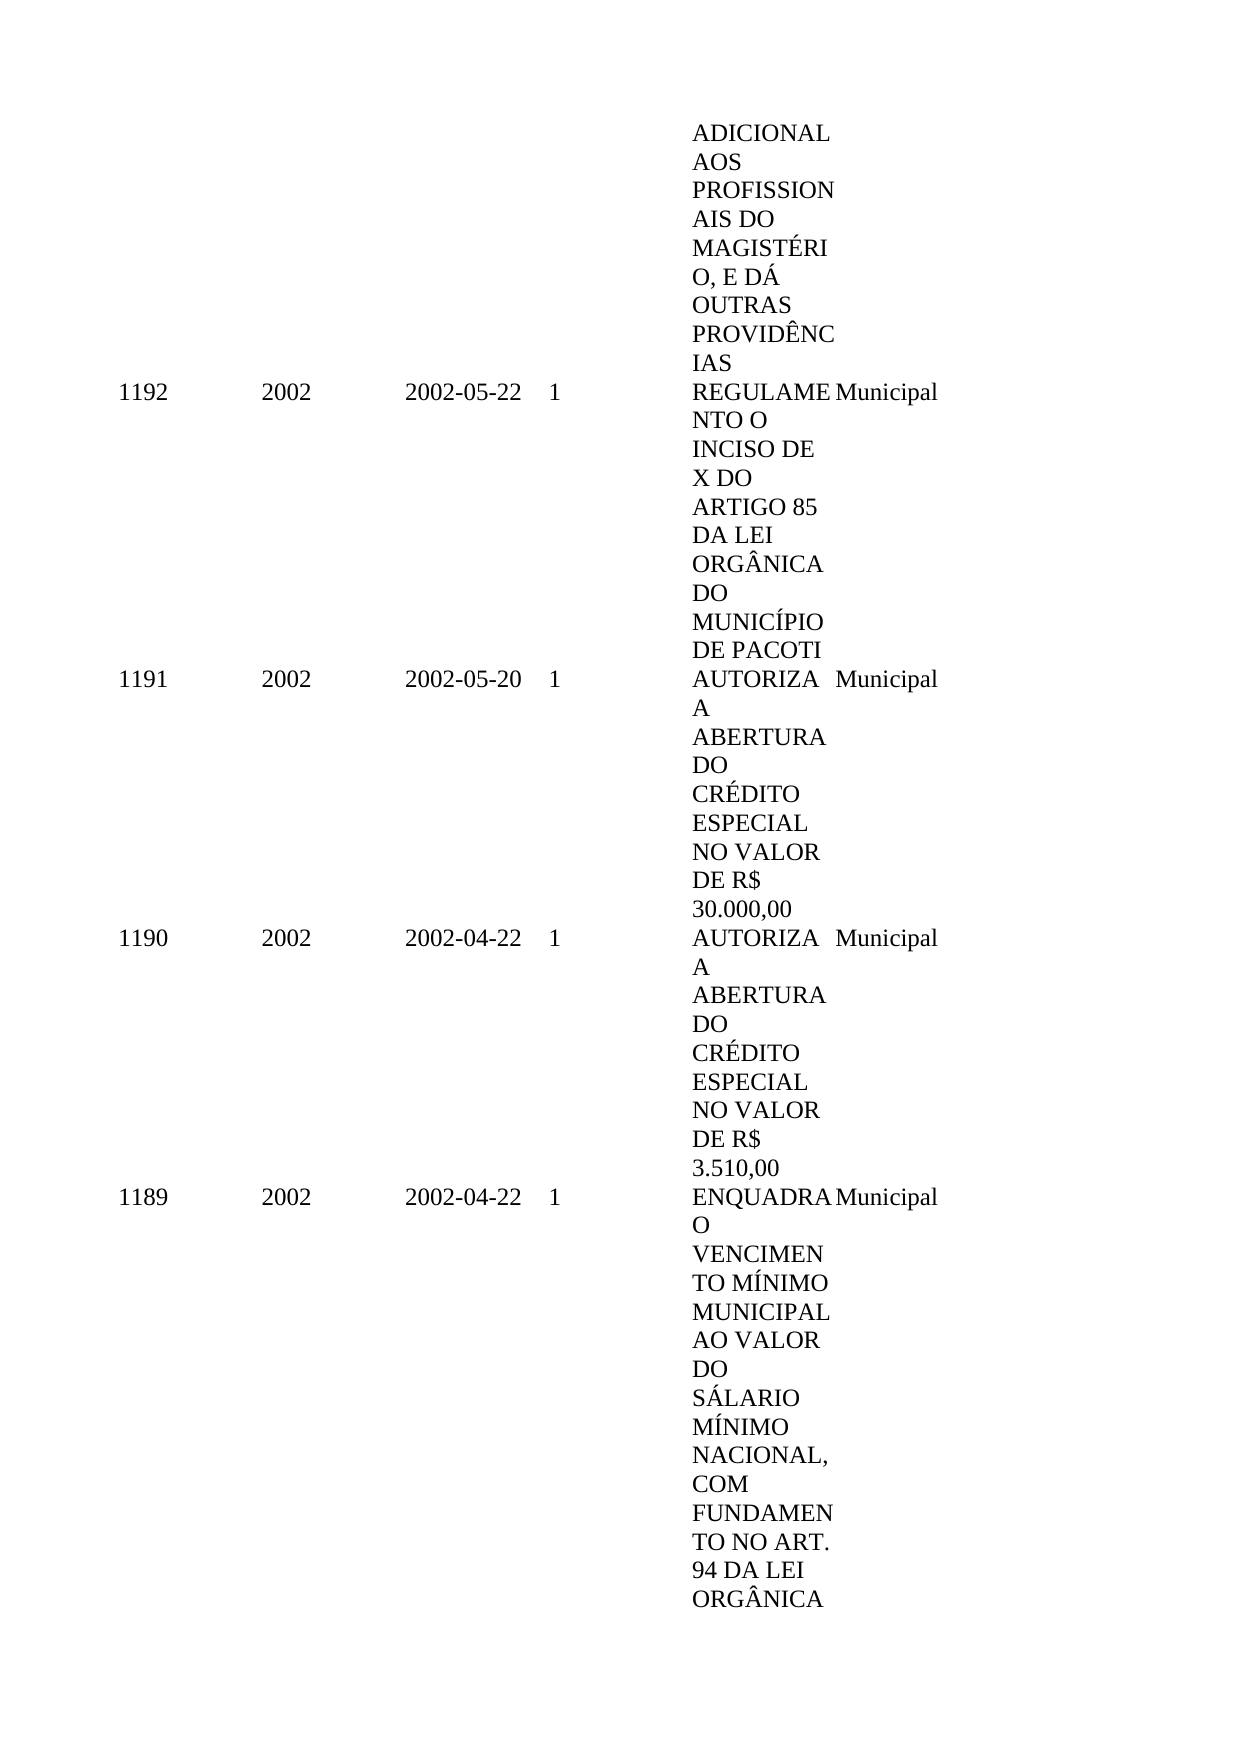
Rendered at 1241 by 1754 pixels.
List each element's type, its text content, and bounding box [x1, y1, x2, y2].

table_cell [979, 118, 1122, 377]
table_cell REGULAMENTO O INCISO DE X DO ARTIGO 85 DA LEI ORGÂNICA DO MUNICÍPIO DE PACOTI [692, 377, 835, 664]
table_cell 1 [548, 664, 692, 923]
table_cell AUTORIZA A ABERTURA DO CRÉDITO ESPECIAL NO VALOR DE R$ 30.000,00 [692, 664, 835, 923]
table_cell 1192 [118, 377, 261, 664]
table_cell ADICIONAL AOS PROFISSIONAIS DO MAGISTÉRIO, E DÁ OUTRAS PROVIDÊNCIAS [692, 118, 835, 377]
table_cell 2002 [261, 1182, 405, 1613]
table_cell [979, 923, 1122, 1182]
table_cell 2002-04-22 [405, 923, 548, 1182]
table_cell [548, 118, 692, 377]
table_cell 1 [548, 1182, 692, 1613]
table_cell 1189 [118, 1182, 261, 1613]
table_cell 2002 [261, 923, 405, 1182]
table_cell [118, 118, 261, 377]
table_cell [835, 118, 979, 377]
table_cell [979, 1182, 1122, 1613]
table_cell Municipal [835, 1182, 979, 1613]
table_cell 1 [548, 377, 692, 664]
table_cell 2002-05-20 [405, 664, 548, 923]
table_cell [979, 664, 1122, 923]
table_cell 2002 [261, 664, 405, 923]
table_cell ENQUADRA O VENCIMENTO MÍNIMO MUNICIPAL AO VALOR DO SÁLARIO MÍNIMO NACIONAL, COM FUNDAMENTO NO ART. 94 DA LEI ORGÂNICA [692, 1182, 835, 1613]
table_cell [405, 118, 548, 377]
table_cell [261, 118, 405, 377]
table_cell 2002-04-22 [405, 1182, 548, 1613]
table_cell 2002-05-22 [405, 377, 548, 664]
table_cell Municipal [835, 377, 979, 664]
table_cell 1 [548, 923, 692, 1182]
table_cell [979, 377, 1122, 664]
table_cell 1191 [118, 664, 261, 923]
table_cell Municipal [835, 664, 979, 923]
table_cell 2002 [261, 377, 405, 664]
table_cell 1190 [118, 923, 261, 1182]
table_cell Municipal [835, 923, 979, 1182]
table_cell AUTORIZA A ABERTURA DO CRÉDITO ESPECIAL NO VALOR DE R$ 3.510,00 [692, 923, 835, 1182]
